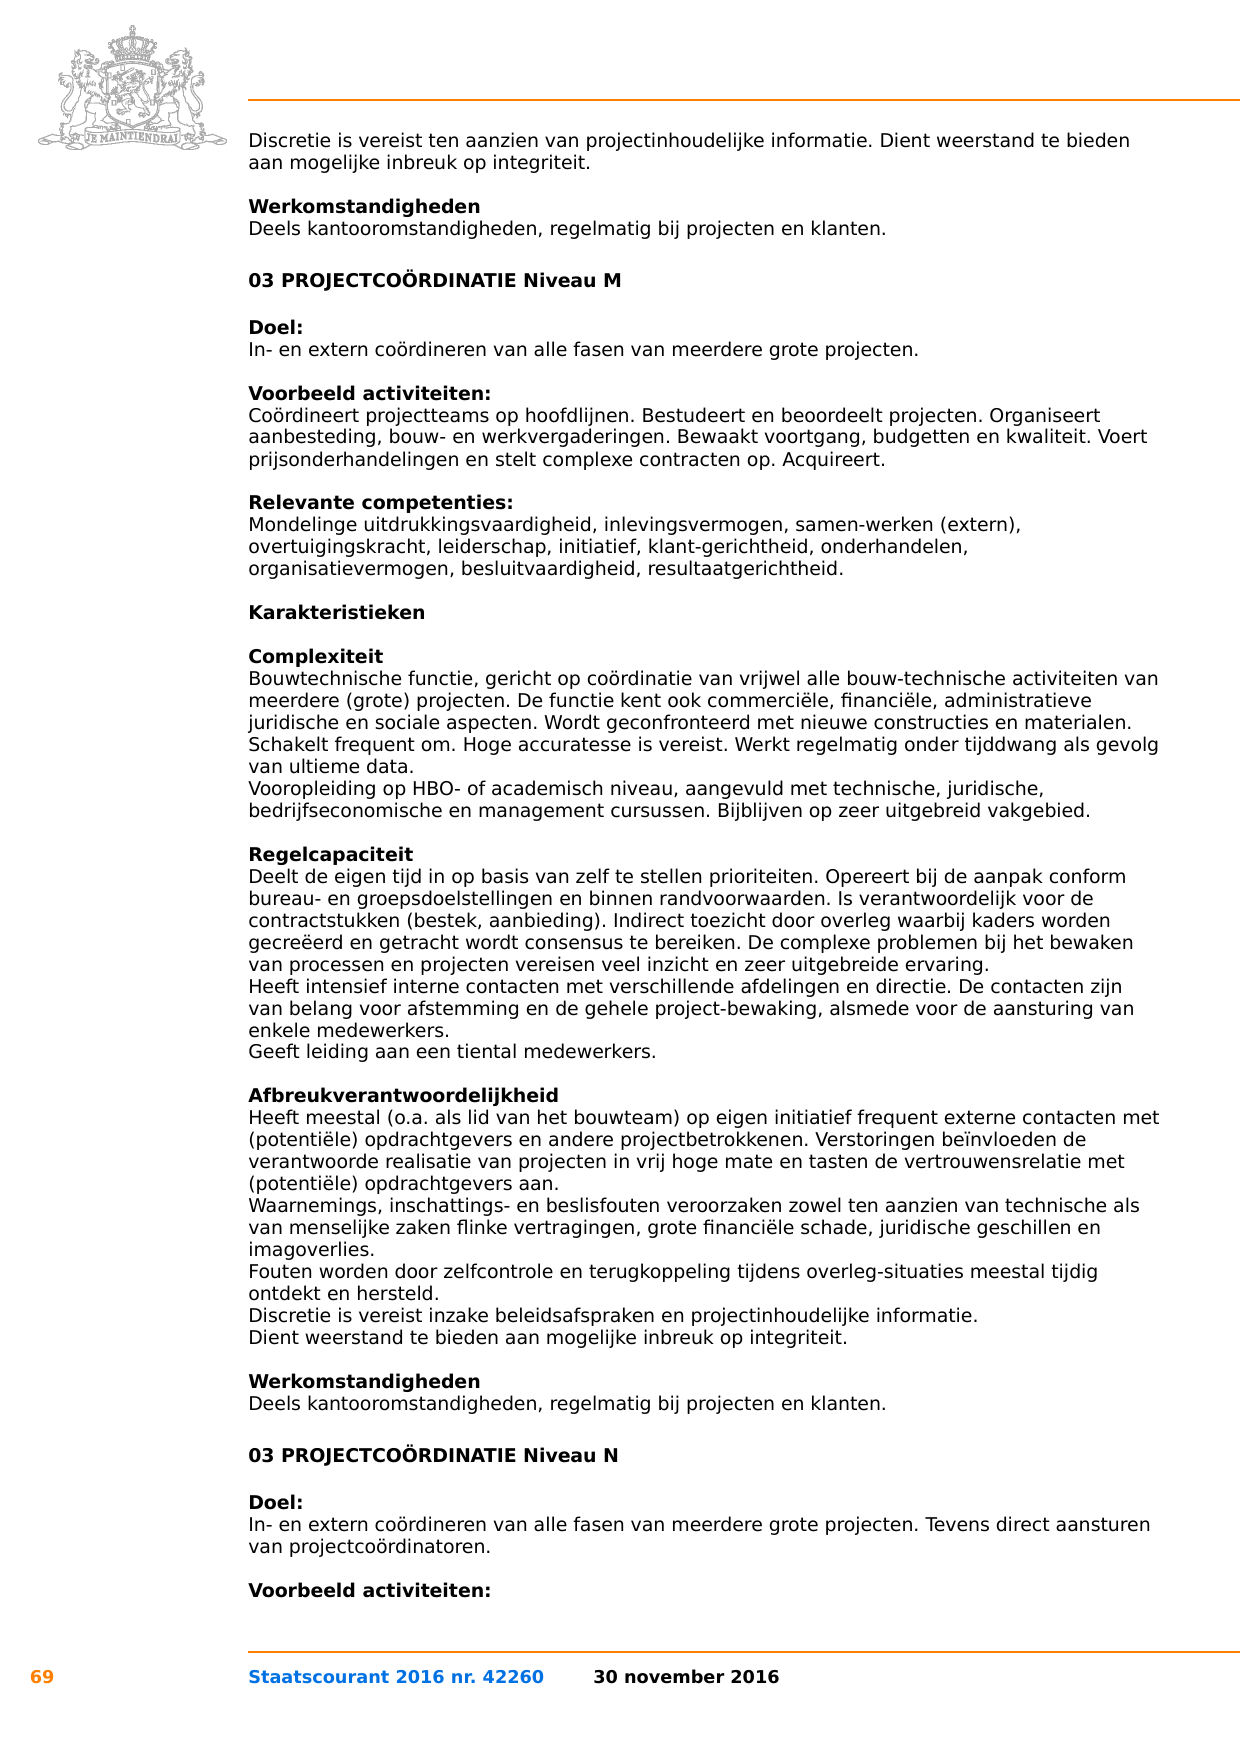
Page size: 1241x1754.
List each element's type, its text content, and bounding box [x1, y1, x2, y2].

text Afbreukverantwoordelijkheid [248, 1085, 1163, 1107]
picture [38, 25, 227, 150]
text Deelt de eigen tijd in op basis van zelf te stellen prioriteiten. Opereert bij de aanpak conform bureau- en groepsdoelstellingen en binnen randvoorwaarden. Is verantwoordelijk voor de contractstukken (bestek, aanbieding). Indirect toezicht door overleg waarbij kaders worden gecreëerd en getracht wordt consensus te bereiken. De complexe problemen bij het bewaken van processen en projecten vereisen veel inzicht en zeer uitgebreide ervaring. [248, 866, 1163, 976]
text Doel: [248, 1492, 1163, 1514]
text Discretie is vereist ten aanzien van projectinhoudelijke informatie. Dient weerstand te bieden aan mogelijke inbreuk op integriteit. [248, 130, 1163, 174]
text Geeft leiding aan een tiental medewerkers. [248, 1041, 1163, 1063]
text Werkomstandigheden [248, 196, 1163, 218]
text Relevante competenties: [248, 492, 1163, 514]
text Discretie is vereist inzake beleidsafspraken en projectinhoudelijke informatie. [248, 1305, 1163, 1327]
text Deels kantooromstandigheden, regelmatig bij projecten en klanten. [248, 1393, 1163, 1415]
subtitle 03 PROJECTCOÖRDINATIE Niveau M [248, 270, 1163, 292]
text Karakteristieken [248, 602, 1163, 624]
text Complexiteit [248, 646, 1163, 668]
text In- en extern coördineren van alle fasen van meerdere grote projecten. [248, 339, 1163, 361]
text Deels kantooromstandigheden, regelmatig bij projecten en klanten. [248, 218, 1163, 240]
text Regelcapaciteit [248, 844, 1163, 866]
text Bouwtechnische functie, gericht op coördinatie van vrijwel alle bouw-technische activiteiten van meerdere (grote) projecten. De functie kent ook commerciële, financiële, administratieve juridische en sociale aspecten. Wordt geconfronteerd met nieuwe constructies en materialen. Schakelt frequent om. Hoge accuratesse is vereist. Werkt regelmatig onder tijddwang als gevolg van ultieme data. [248, 668, 1163, 778]
text Mondelinge uitdrukkingsvaardigheid, inlevingsvermogen, samen-werken (extern), overtuigingskracht, leiderschap, initiatief, klant-gerichtheid, onderhandelen, organisatievermogen, besluitvaardigheid, resultaatgerichtheid. [248, 514, 1163, 580]
text Heeft meestal (o.a. als lid van het bouwteam) op eigen initiatief frequent externe contacten met (potentiële) opdrachtgevers en andere projectbetrokkenen. Verstoringen beïnvloeden de verantwoorde realisatie van projecten in vrij hoge mate en tasten de vertrouwensrelatie met (potentiële) opdrachtgevers aan. [248, 1107, 1163, 1195]
text Fouten worden door zelfcontrole en terugkoppeling tijdens overleg-situaties meestal tijdig ontdekt en hersteld. [248, 1261, 1163, 1305]
text Vooropleiding op HBO- of academisch niveau, aangevuld met technische, juridische, bedrijfseconomische en management cursussen. Bijblijven op zeer uitgebreid vakgebied. [248, 778, 1163, 822]
text Dient weerstand te bieden aan mogelijke inbreuk op integriteit. [248, 1327, 1163, 1349]
text In- en extern coördineren van alle fasen van meerdere grote projecten. Tevens direct aansturen van projectcoördinatoren. [248, 1514, 1163, 1558]
text Voorbeeld activiteiten: [248, 382, 1163, 404]
text Voorbeeld activiteiten: [248, 1580, 1163, 1602]
text Werkomstandigheden [248, 1371, 1163, 1393]
subtitle 03 PROJECTCOÖRDINATIE Niveau N [248, 1445, 1163, 1467]
text Waarnemings, inschattings- en beslisfouten veroorzaken zowel ten aanzien van technische als van menselijke zaken flinke vertragingen, grote financiële schade, juridische geschillen en imagoverlies. [248, 1195, 1163, 1261]
text Coördineert projectteams op hoofdlijnen. Bestudeert en beoordeelt projecten. Organiseert aanbesteding, bouw- en werkvergaderingen. Bewaakt voortgang, budgetten en kwaliteit. Voert prijsonderhandelingen en stelt complexe contracten op. Acquireert. [248, 404, 1163, 470]
text Doel: [248, 317, 1163, 339]
text Heeft intensief interne contacten met verschillende afdelingen en directie. De contacten zijn van belang voor afstemming en de gehele project-bewaking, alsmede voor de aansturing van enkele medewerkers. [248, 976, 1163, 1041]
